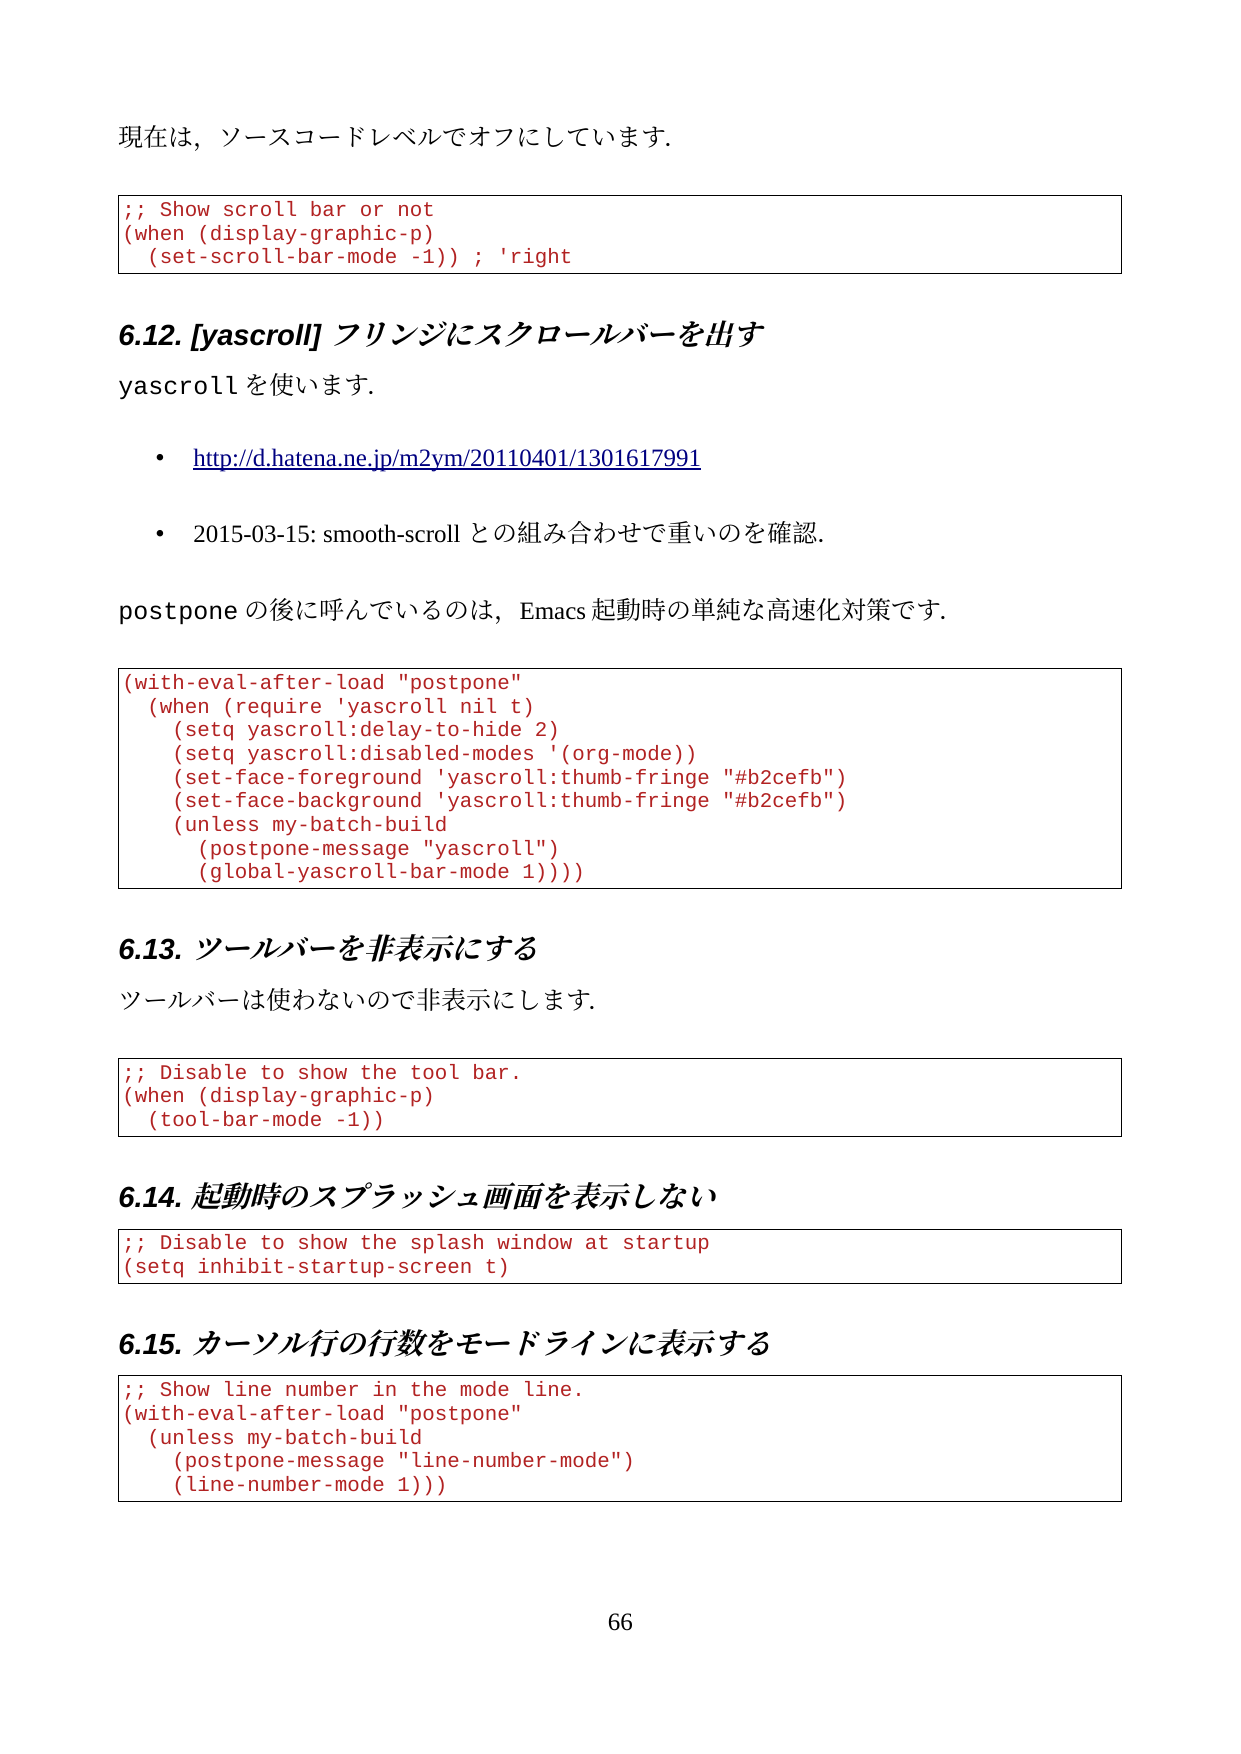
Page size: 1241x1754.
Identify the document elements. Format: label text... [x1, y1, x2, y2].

text (unless my-batch-build [119, 810, 1121, 834]
text (with-eval-after-load "postpone" [119, 1399, 1121, 1423]
text (global-yascroll-bar-mode 1)))) [119, 857, 1121, 888]
list http://d.hatena.ne.jp/m2ym/20110401/1301617991 [156, 443, 1122, 501]
text (set-scroll-bar-mode -1)) ; 'right [119, 243, 1121, 273]
text ;; Show scroll bar or not [119, 196, 1121, 219]
text ;; Show line number in the mode line. [119, 1376, 1121, 1399]
list 2015-03-15: smooth-scroll との組み合わせで重いのを確認． [156, 513, 1122, 578]
subtitle カーソル行の行数をモードラインに表示する [118, 1321, 1122, 1363]
text (setq yascroll:disabled-modes '(org-mode)) [119, 739, 1121, 763]
subtitle [yascroll] フリンジにスクロールバーを出す [118, 312, 1122, 353]
text postpone の後に呼んでいるのは，Emacs起動時の単純な高速化対策です． [118, 591, 1122, 656]
text (line-number-mode 1))) [119, 1470, 1121, 1501]
text ;; Disable to show the tool bar. [119, 1059, 1121, 1081]
text (postpone-message "line-number-mode") [119, 1446, 1121, 1470]
subtitle 起動時のスプラッシュ画面を表示しない [118, 1174, 1122, 1216]
text yascroll を使います． [118, 366, 1122, 431]
text (unless my-batch-build [119, 1423, 1121, 1446]
text (postpone-message "yascroll") [119, 834, 1121, 857]
subtitle ツールバーを非表示にする [118, 926, 1122, 968]
text (when (display-graphic-p) [119, 219, 1121, 243]
text (setq inhibit-startup-screen t) [119, 1252, 1121, 1283]
text ;; Disable to show the splash window at startup [119, 1230, 1121, 1252]
text (set-face-foreground 'yascroll:thumb-fringe "#b2cefb") [119, 763, 1121, 786]
text ツールバーは使わないので非表示にします． [118, 981, 1122, 1045]
text (set-face-background 'yascroll:thumb-fringe "#b2cefb") [119, 786, 1121, 810]
text (with-eval-after-load "postpone" [119, 669, 1121, 692]
text (when (require 'yascroll nil t) [119, 692, 1121, 715]
text (when (display-graphic-p) [119, 1081, 1121, 1105]
text (setq yascroll:delay-to-hide 2) [119, 715, 1121, 739]
text (tool-bar-mode -1)) [119, 1105, 1121, 1136]
text 現在は，ソースコードレベルでオフにしています． [118, 118, 1122, 183]
